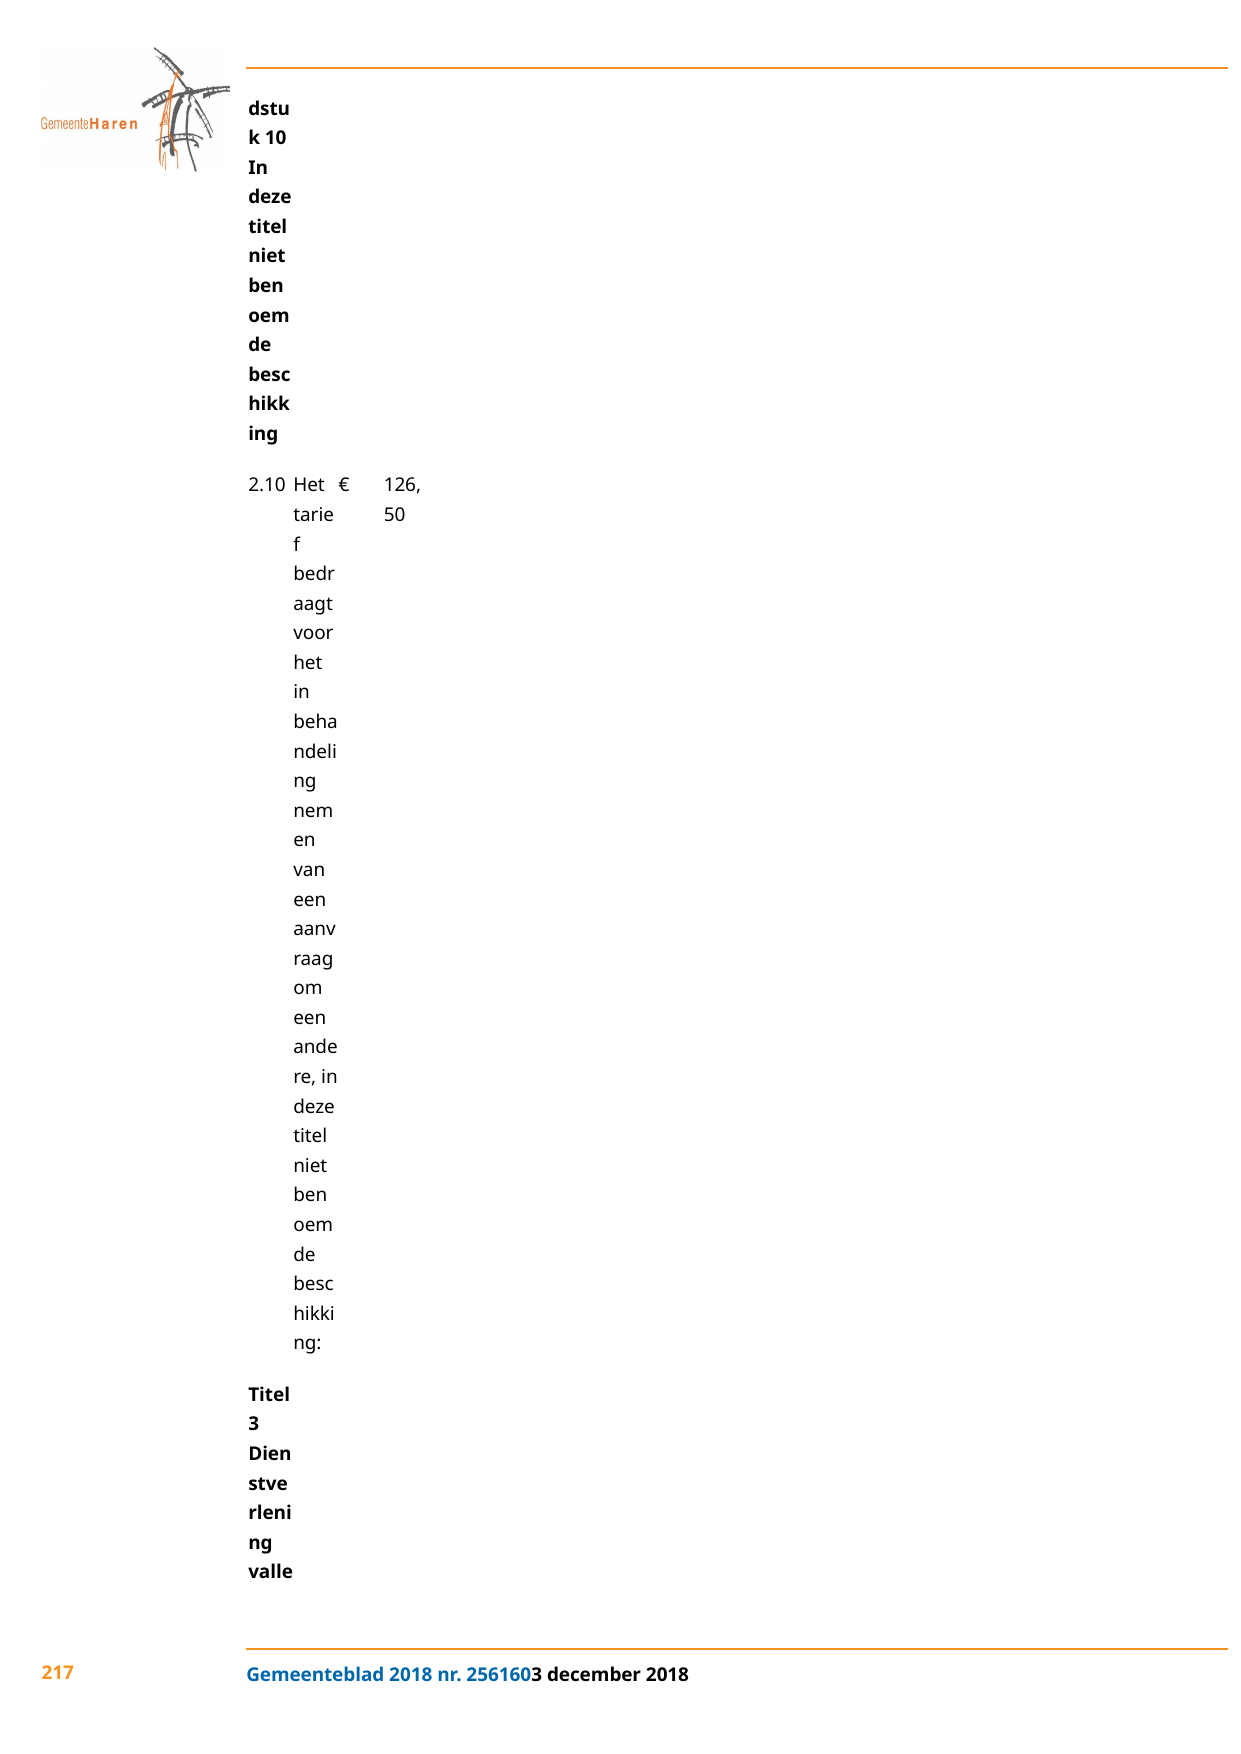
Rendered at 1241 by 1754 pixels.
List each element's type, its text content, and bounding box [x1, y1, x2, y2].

table_cell [338, 1355, 383, 1381]
table_cell Titel 3 Dienstverlening valle [248, 1381, 293, 1584]
table_cell [338, 446, 383, 472]
table_cell [293, 446, 338, 472]
table_cell [248, 446, 293, 472]
picture [41, 47, 231, 172]
table_cell [429, 1355, 474, 1381]
table_cell [519, 1355, 564, 1381]
table_cell [248, 1355, 293, 1381]
table_cell [293, 1381, 338, 1584]
table_cell [338, 95, 383, 446]
table_cell [384, 1355, 429, 1381]
table_cell [474, 1355, 519, 1381]
table_cell dstuk 10 In deze titel niet benoemde beschikking [248, 95, 293, 446]
table_cell Het tarief bedraagt voor het in behandeling nemen van een aanvraag om een andere, in deze titel niet benoemde beschikking: [293, 472, 338, 1355]
table_cell [293, 1355, 338, 1381]
table_cell [338, 1381, 383, 1584]
table_cell 126,50 [384, 472, 429, 1355]
table_cell [564, 1355, 609, 1381]
table_cell € [338, 472, 383, 1355]
table_cell [384, 446, 429, 472]
table_cell 2.10 [248, 472, 293, 1355]
table_cell [293, 95, 338, 446]
